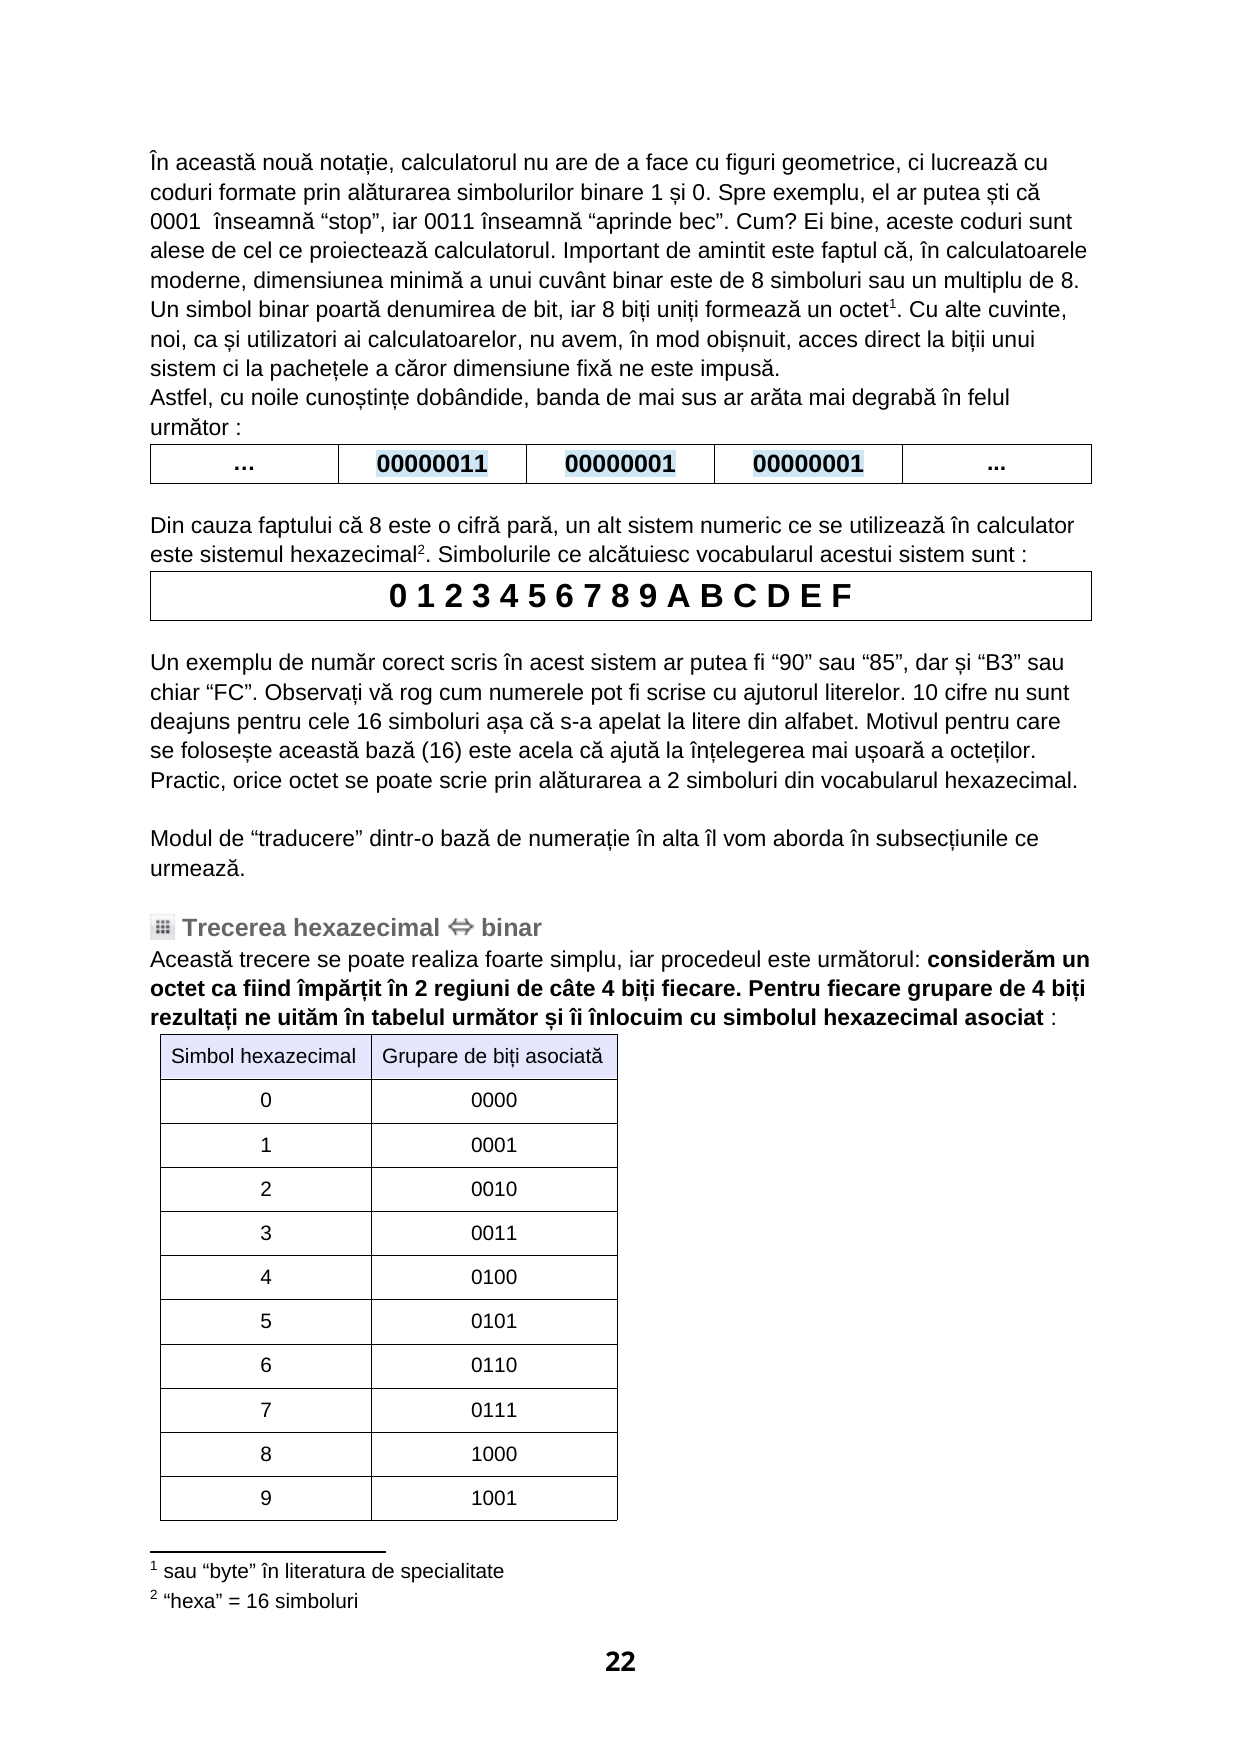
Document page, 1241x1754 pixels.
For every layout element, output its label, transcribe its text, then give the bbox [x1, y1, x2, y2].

table_cell 3 [161, 1212, 371, 1255]
text Astfel, cu noile cunoștințe dobândide, banda de mai sus ar arăta mai degrabă în felul următor : [150, 385, 1091, 440]
text Din cauza faptului că 8 este o cifră pară, un alt sistem numeric ce se utilizează în calculator este sistemul hexazecimal. Simbolurile ce alcătuiesc vocabularul acestui sistem sunt : [150, 513, 1091, 568]
table_header 00000001 [527, 445, 714, 483]
picture [447, 918, 474, 937]
table_header Grupare de biți asociată [372, 1035, 617, 1078]
table_cell 0110 [372, 1345, 617, 1388]
table_header 0 1 2 3 4 5 6 7 8 9 A B C D E F [151, 572, 1091, 620]
table_cell 2 [161, 1168, 371, 1211]
text sau “byte” în literatura de specialitate [150, 1558, 1091, 1583]
table_cell 1001 [372, 1477, 617, 1520]
table_cell 0001 [372, 1124, 617, 1167]
table_cell 0111 [372, 1389, 617, 1432]
text Această trecere se poate realiza foarte simplu, iar procedeul este următorul: considerăm un octet ca fiind împărțit în 2 regiuni de câte 4 biți fiecare. Pentru fiecare grupare de 4 biți rezultați ne uităm în tabelul următor și îi înlocuim cu simbolul hexazecimal asociat : [150, 946, 1091, 1031]
table_cell 0 [161, 1080, 371, 1123]
table_header 00000011 [339, 445, 526, 483]
table_cell 8 [161, 1433, 371, 1476]
table_cell 5 [161, 1300, 371, 1343]
table_cell 0101 [372, 1300, 617, 1343]
text Modul de “traducere” dintr-o bază de numerație în alta îl vom aborda în subsecțiunile ce urmează. [150, 826, 1091, 881]
table_cell 9 [161, 1477, 371, 1520]
table_cell 0010 [372, 1168, 617, 1211]
table_cell 1000 [372, 1433, 617, 1476]
table_header 00000001 [715, 445, 902, 483]
table_cell 0100 [372, 1256, 617, 1299]
text Un exemplu de număr corect scris în acest sistem ar putea fi “90” sau “85”, dar și “B3” sau chiar “FC”. Observați vă rog cum numerele pot fi scrise cu ajutorul literelor. 10 cifre nu sunt deajuns pentru cele 16 simboluri așa că s-a apelat la litere din alfabet. Motivul pentru care se folosește această bază (16) este acela că ajută la înțelegerea mai ușoară a octeților. Practic, orice octet se poate scrie prin alăturarea a 2 simboluri din vocabularul hexazecimal. [150, 650, 1091, 793]
table_cell 6 [161, 1345, 371, 1388]
text “hexa” = 16 simboluri [150, 1587, 1091, 1613]
table_cell 0000 [372, 1080, 617, 1123]
picture [150, 914, 175, 940]
table_header Simbol hexazecimal [161, 1035, 371, 1078]
table_cell 0011 [372, 1212, 617, 1255]
text Trecerea hexazecimal binar [150, 914, 1091, 942]
table_header ... [903, 445, 1091, 483]
table_cell 4 [161, 1256, 371, 1299]
table_cell 1 [161, 1124, 371, 1167]
table_header … [151, 445, 338, 483]
table_cell 7 [161, 1389, 371, 1432]
text În această nouă notație, calculatorul nu are de a face cu figuri geometrice, ci lucrează cu coduri formate prin alăturarea simbolurilor binare 1 și 0. Spre exemplu, el ar putea ști că 0001 înseamnă “stop”, iar 0011 înseamnă “aprinde bec”. Cum? Ei bine, aceste coduri sunt alese de cel ce proiectează calculatorul. Important de amintit este faptul că, în calculatoarele moderne, dimensiunea minimă a unui cuvânt binar este de 8 simboluri sau un multiplu de 8. Un simbol binar poartă denumirea de bit, iar 8 biți uniți formează un octet. Cu alte cuvinte, noi, ca și utilizatori ai calculatoarelor, nu avem, în mod obișnuit, acces direct la biții unui sistem ci la pachețele a căror dimensiune fixă ne este impusă. [150, 150, 1091, 381]
